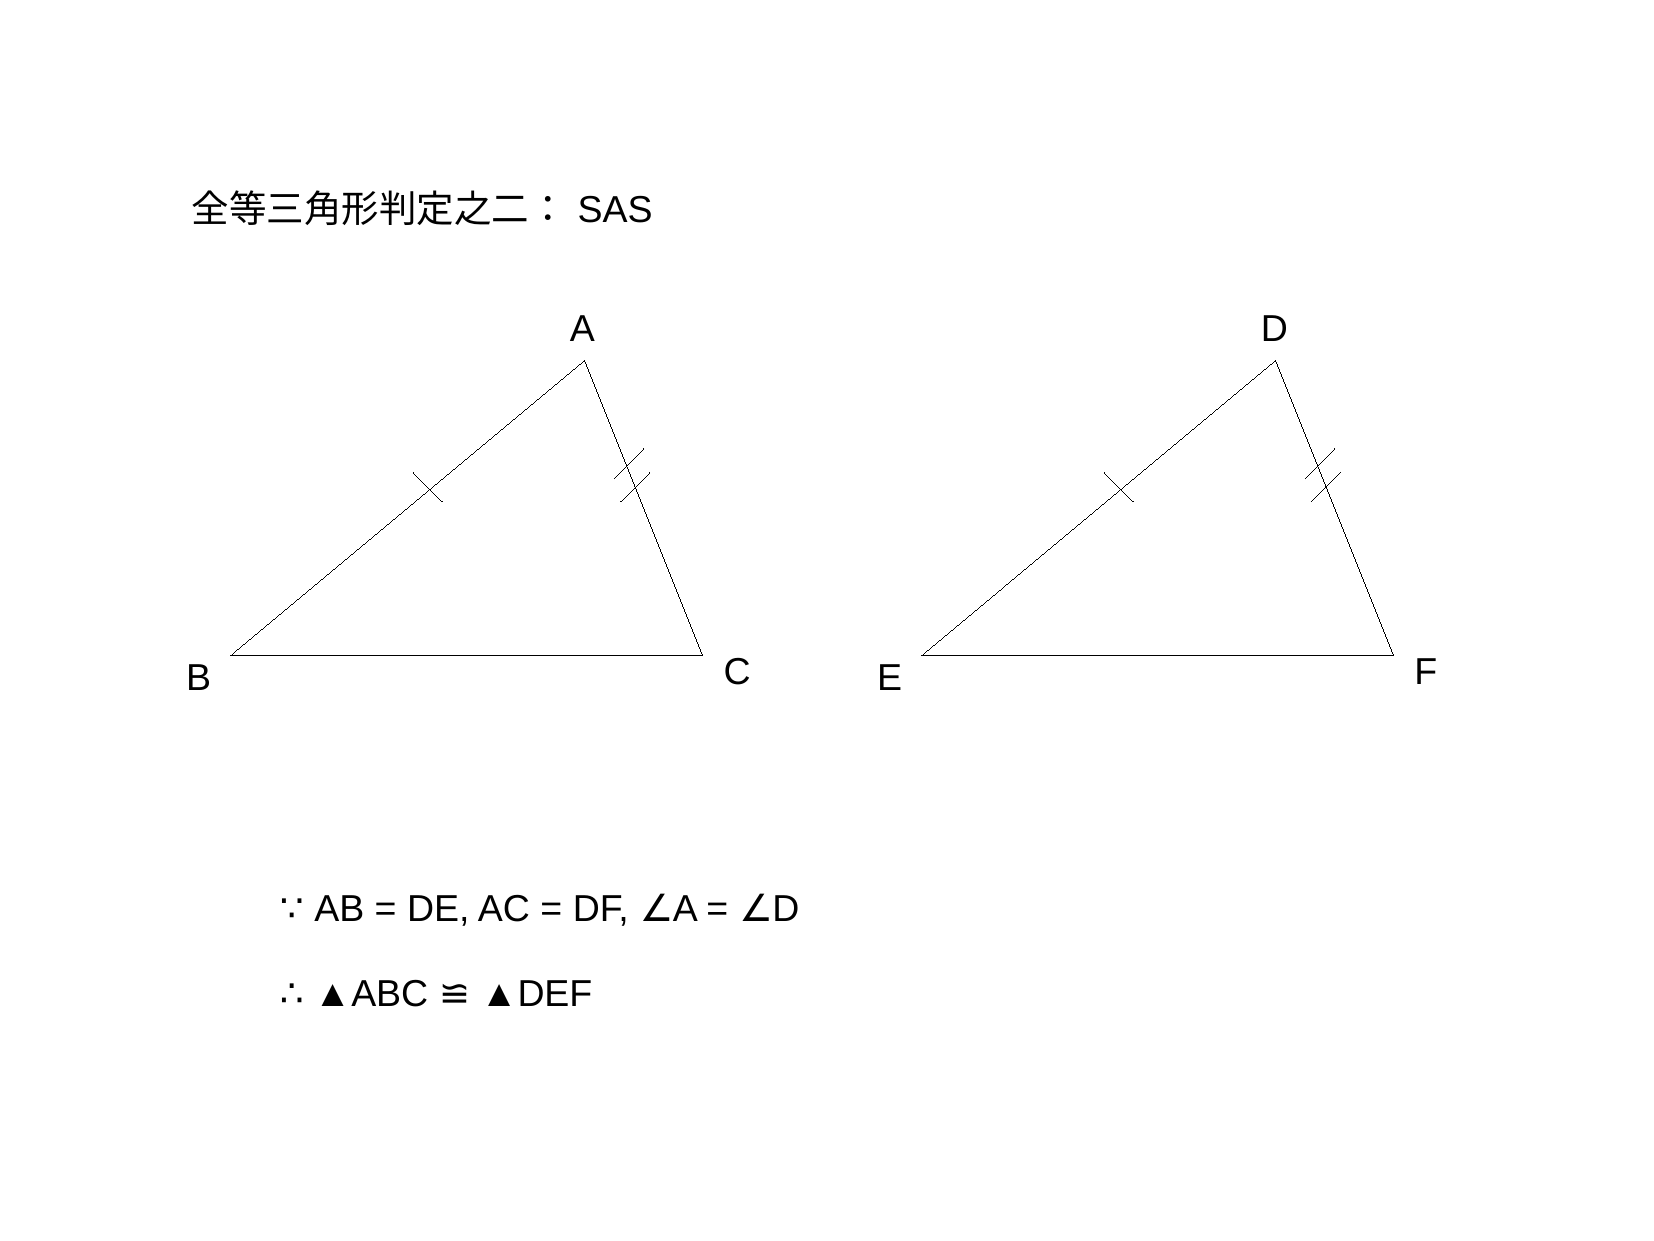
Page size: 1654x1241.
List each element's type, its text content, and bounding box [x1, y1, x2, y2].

text_box 全等三角形判定之二：SAS [177, 171, 606, 229]
text_box F [1399, 642, 1453, 700]
text_box D [1246, 300, 1303, 358]
text_box E [862, 648, 917, 706]
text_box ∵ AB = DE, AC = DF, ∠A = ∠D ∴ ▲ABC ≌ ▲DEF [265, 880, 805, 1022]
text_box B [171, 648, 227, 706]
text_box C [708, 642, 766, 700]
text_box A [555, 300, 610, 358]
